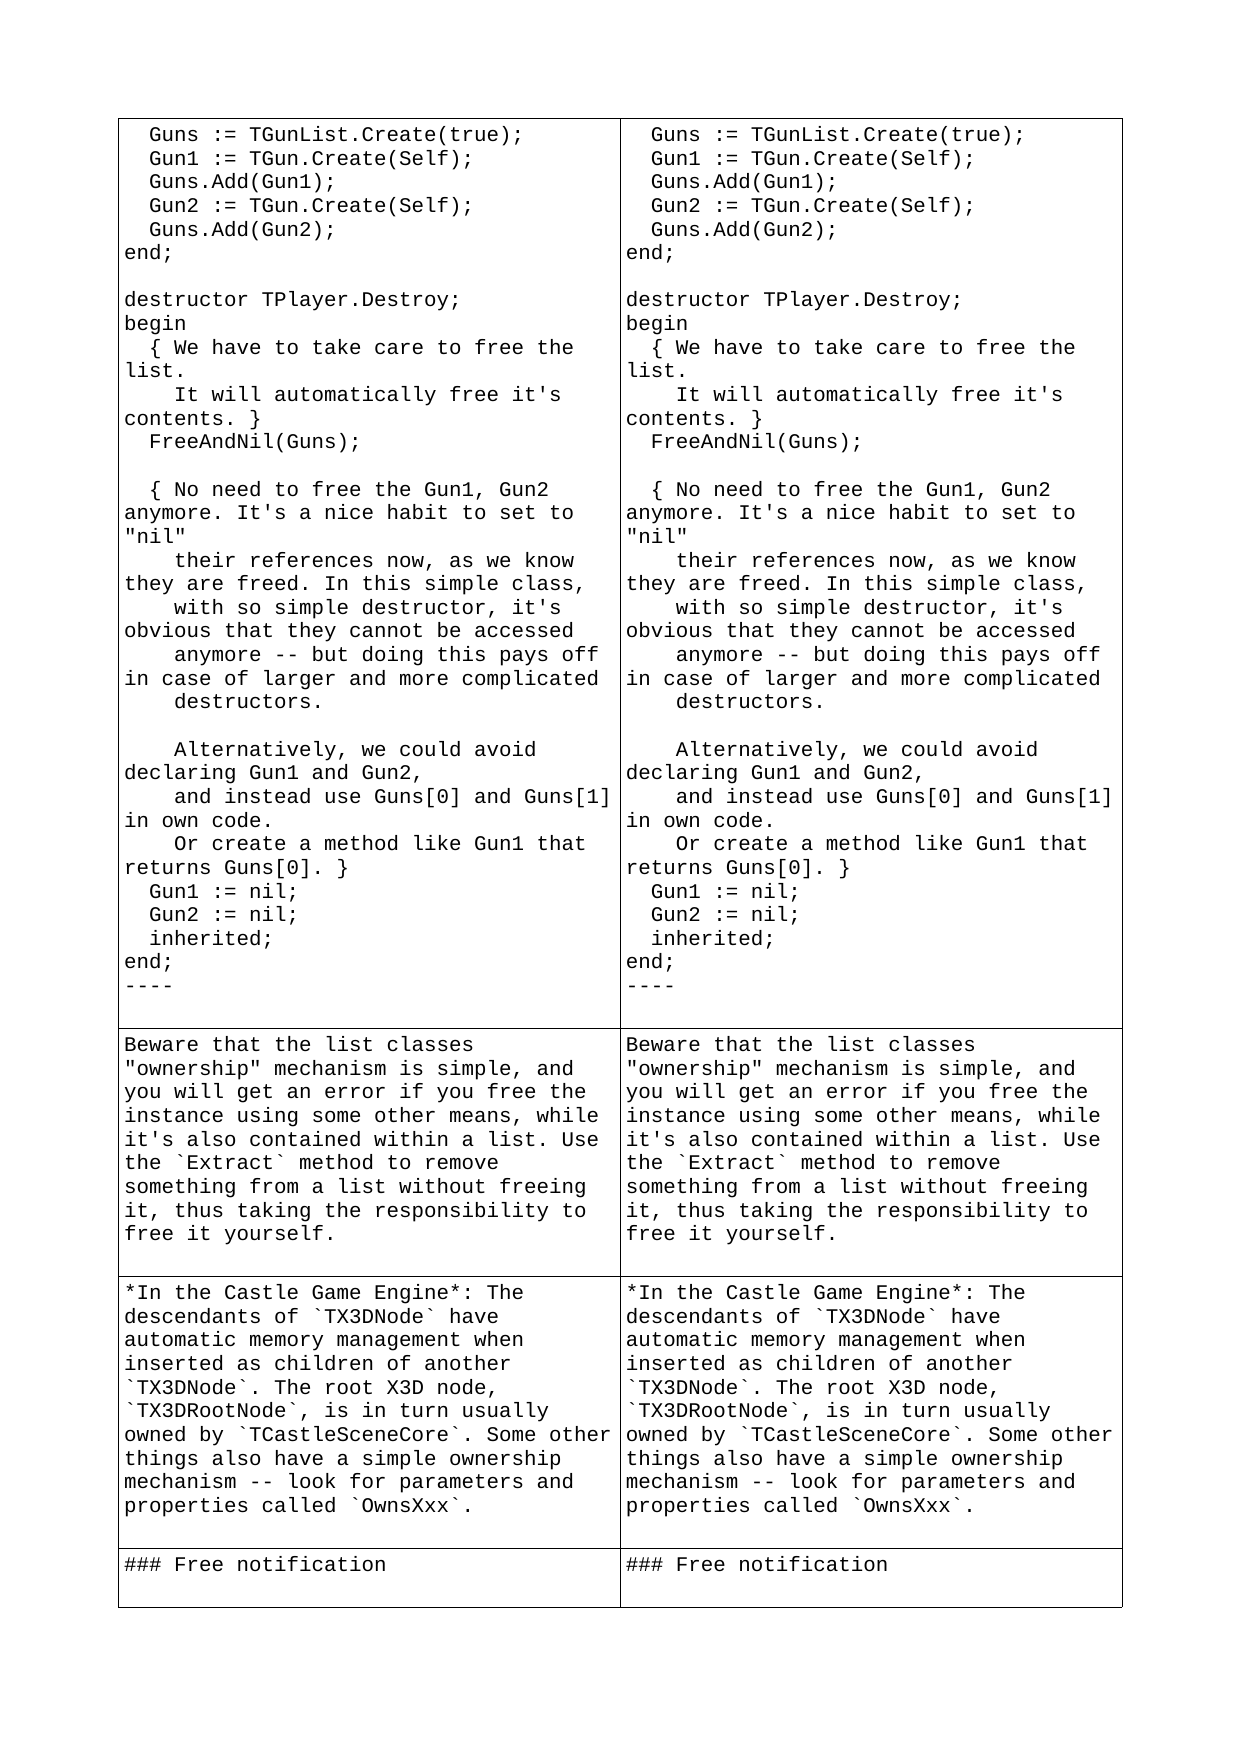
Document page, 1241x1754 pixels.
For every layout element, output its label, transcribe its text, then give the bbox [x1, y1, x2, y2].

table_cell Beware that the list classes "ownership" mechanism is simple, and you will get an error if you free the instance using some other means, while it's also contained within a list. Use the `Extract` method to remove something from a list without freeing it, thus taking the responsibility to free it yourself. [119, 1029, 620, 1276]
table_cell ### Free notification [119, 1549, 620, 1607]
table_cell Guns := TGunList.Create(true); Gun1 := TGun.Create(Self); Guns.Add(Gun1); Gun2 := TGun.Create(Self); Guns.Add(Gun2); end; destructor TPlayer.Destroy; begin { We have to take care to free the list. It will automatically free it's contents. } FreeAndNil(Guns); { No need to free the Gun1, Gun2 anymore. It's a nice habit to set to "nil" their references now, as we know they are freed. In this simple class, with so simple destructor, it's obvious that they cannot be accessed anymore -- but doing this pays off in case of larger and more complicated destructors. Alternatively, we could avoid declaring Gun1 and Gun2, and instead use Guns[0] and Guns[1] in own code. Or create a method like Gun1 that returns Guns[0]. } Gun1 := nil; Gun2 := nil; inherited; end; ---- [621, 119, 1122, 1028]
table_cell Beware that the list classes "ownership" mechanism is simple, and you will get an error if you free the instance using some other means, while it's also contained within a list. Use the `Extract` method to remove something from a list without freeing it, thus taking the responsibility to free it yourself. [621, 1029, 1122, 1276]
table_cell ### Free notification [621, 1549, 1122, 1607]
table_cell *In the Castle Game Engine*: The descendants of `TX3DNode` have automatic memory management when inserted as children of another `TX3DNode`. The root X3D node, `TX3DRootNode`, is in turn usually owned by `TCastleSceneCore`. Some other things also have a simple ownership mechanism -- look for parameters and properties called `OwnsXxx`. [119, 1277, 620, 1548]
table_cell Guns := TGunList.Create(true); Gun1 := TGun.Create(Self); Guns.Add(Gun1); Gun2 := TGun.Create(Self); Guns.Add(Gun2); end; destructor TPlayer.Destroy; begin { We have to take care to free the list. It will automatically free it's contents. } FreeAndNil(Guns); { No need to free the Gun1, Gun2 anymore. It's a nice habit to set to "nil" their references now, as we know they are freed. In this simple class, with so simple destructor, it's obvious that they cannot be accessed anymore -- but doing this pays off in case of larger and more complicated destructors. Alternatively, we could avoid declaring Gun1 and Gun2, and instead use Guns[0] and Guns[1] in own code. Or create a method like Gun1 that returns Guns[0]. } Gun1 := nil; Gun2 := nil; inherited; end; ---- [119, 119, 620, 1028]
table_cell *In the Castle Game Engine*: The descendants of `TX3DNode` have automatic memory management when inserted as children of another `TX3DNode`. The root X3D node, `TX3DRootNode`, is in turn usually owned by `TCastleSceneCore`. Some other things also have a simple ownership mechanism -- look for parameters and properties called `OwnsXxx`. [621, 1277, 1122, 1548]
